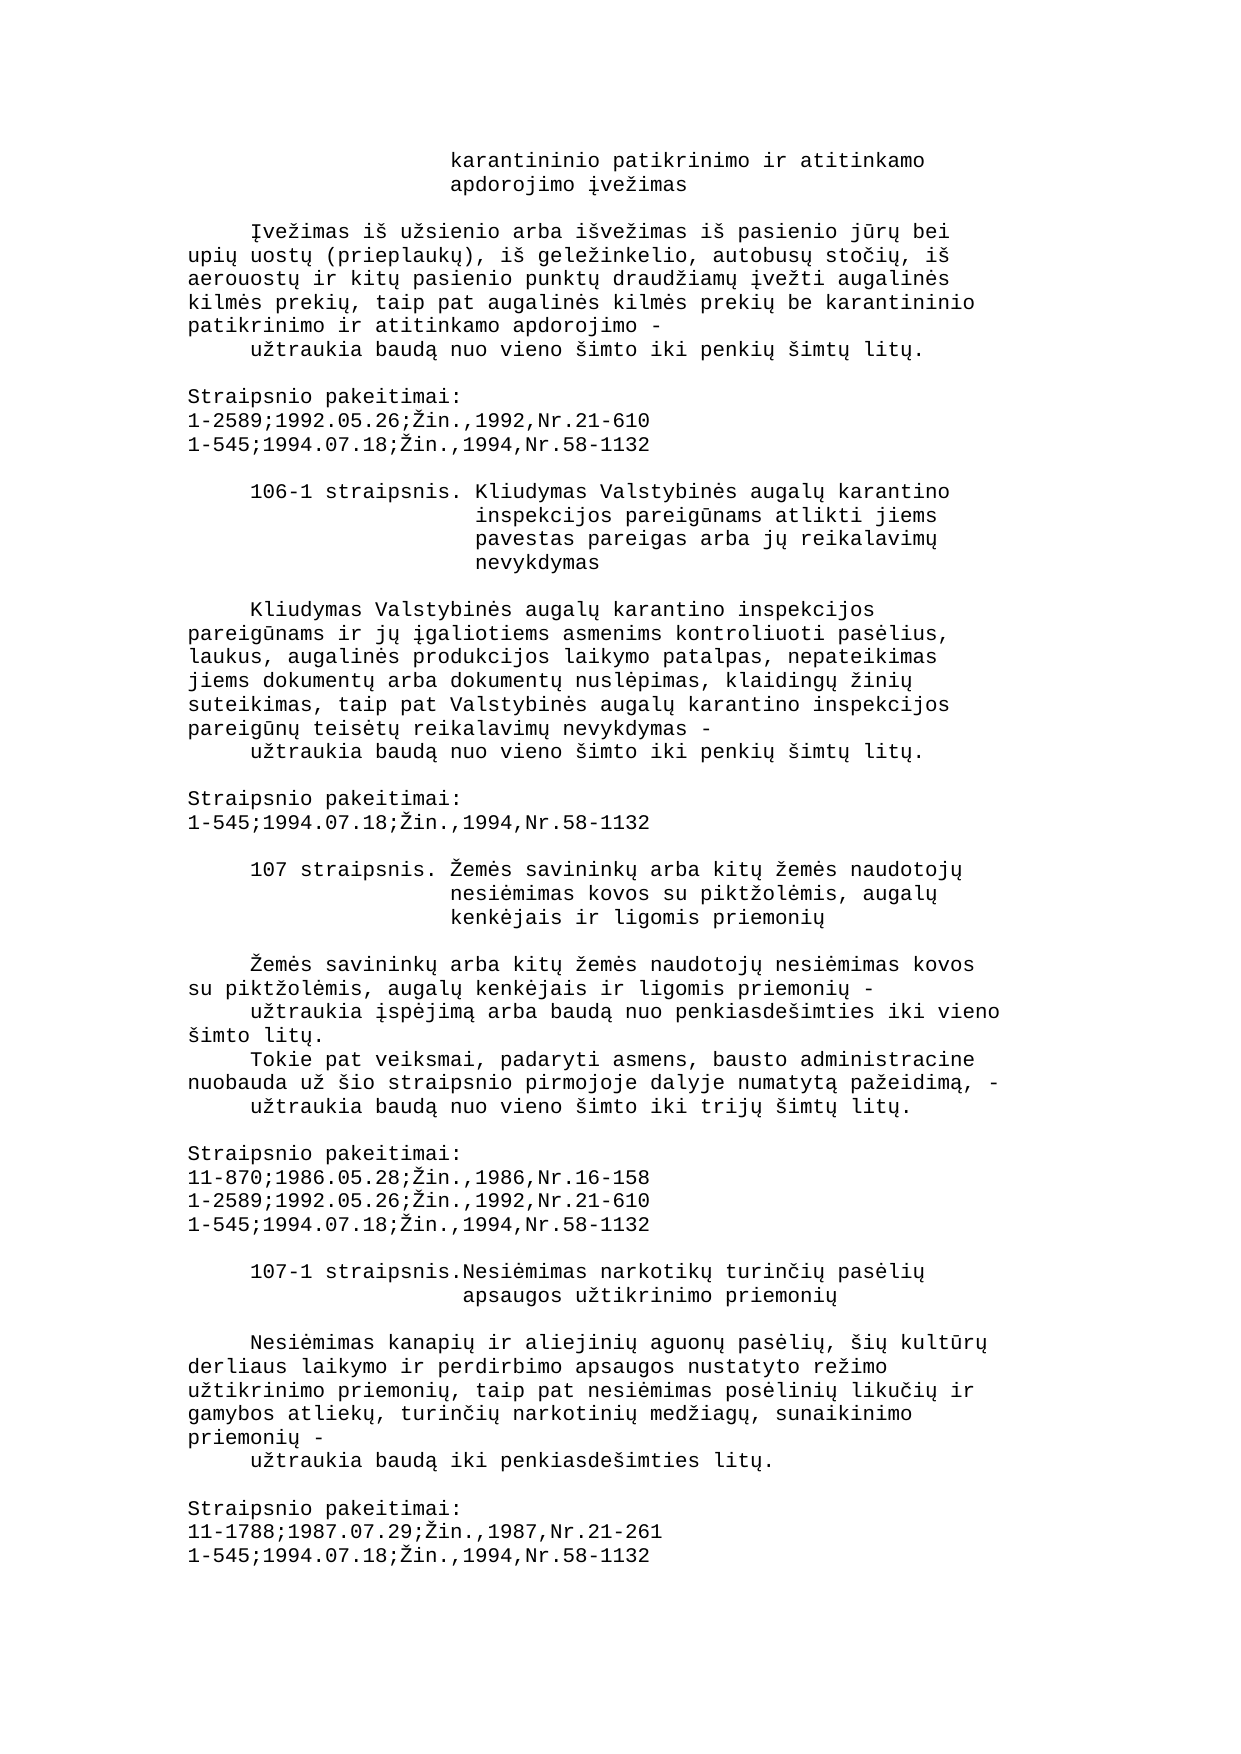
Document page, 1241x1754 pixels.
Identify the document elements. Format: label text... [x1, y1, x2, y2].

text Straipsnio pakeitimai: [187, 1143, 1053, 1167]
text užtraukia baudą iki penkiasdešimties litų. [187, 1451, 1053, 1474]
text jiems dokumentų arba dokumentų nuslėpimas, klaidingų žinių [187, 670, 1053, 694]
text nuobauda už šio straipsnio pirmojoje dalyje numatytą pažeidimą, - [187, 1072, 1053, 1096]
text nesiėmimas kovos su piktžolėmis, augalų [187, 883, 1053, 907]
text užtraukia baudą nuo vieno šimto iki trijų šimtų litų. [187, 1096, 1053, 1119]
text 107-1 straipsnis.Nesiėmimas narkotikų turinčių pasėlių [187, 1261, 1053, 1285]
text 1-2589;1992.05.26;Žin.,1992,Nr.21-610 [187, 1190, 1053, 1214]
text 1-545;1994.07.18;Žin.,1994,Nr.58-1132 [187, 434, 1053, 457]
text Tokie pat veiksmai, padaryti asmens, bausto administracine [187, 1048, 1053, 1072]
text 1-545;1994.07.18;Žin.,1994,Nr.58-1132 [187, 1214, 1053, 1238]
text priemonių - [187, 1427, 1053, 1451]
text Žemės savininkų arba kitų žemės naudotojų nesiėmimas kovos [187, 954, 1053, 978]
text patikrinimo ir atitinkamo apdorojimo - [187, 316, 1053, 339]
text 106-1 straipsnis. Kliudymas Valstybinės augalų karantino [187, 481, 1053, 505]
text apdorojimo įvežimas [187, 174, 1053, 197]
text 1-2589;1992.05.26;Žin.,1992,Nr.21-610 [187, 410, 1053, 434]
text kenkėjais ir ligomis priemonių [187, 907, 1053, 930]
text Straipsnio pakeitimai: [187, 1498, 1053, 1521]
text 11-1788;1987.07.29;Žin.,1987,Nr.21-261 [187, 1521, 1053, 1545]
text Kliudymas Valstybinės augalų karantino inspekcijos [187, 599, 1053, 623]
text apsaugos užtikrinimo priemonių [187, 1285, 1053, 1309]
text užtikrinimo priemonių, taip pat nesiėmimas posėlinių likučių ir [187, 1379, 1053, 1403]
text Straipsnio pakeitimai: [187, 788, 1053, 812]
text kilmės prekių, taip pat augalinės kilmės prekių be karantininio [187, 292, 1053, 316]
text pavestas pareigas arba jų reikalavimų [187, 528, 1053, 552]
text aerouostų ir kitų pasienio punktų draudžiamų įvežti augalinės [187, 268, 1053, 292]
text 1-545;1994.07.18;Žin.,1994,Nr.58-1132 [187, 1545, 1053, 1569]
text gamybos atliekų, turinčių narkotinių medžiagų, sunaikinimo [187, 1403, 1053, 1427]
text pareigūnams ir jų įgaliotiems asmenims kontroliuoti pasėlius, [187, 623, 1053, 647]
text inspekcijos pareigūnams atlikti jiems [187, 505, 1053, 528]
text užtraukia baudą nuo vieno šimto iki penkių šimtų litų. [187, 339, 1053, 363]
text suteikimas, taip pat Valstybinės augalų karantino inspekcijos [187, 694, 1053, 717]
text Įvežimas iš užsienio arba išvežimas iš pasienio jūrų bei [187, 221, 1053, 244]
text upių uostų (prieplaukų), iš geležinkelio, autobusų stočių, iš [187, 244, 1053, 268]
text laukus, augalinės produkcijos laikymo patalpas, nepateikimas [187, 647, 1053, 670]
text pareigūnų teisėtų reikalavimų nevykdymas - [187, 717, 1053, 741]
text Straipsnio pakeitimai: [187, 386, 1053, 410]
text Nesiėmimas kanapių ir aliejinių aguonų pasėlių, šių kultūrų [187, 1332, 1053, 1356]
text nevykdymas [187, 552, 1053, 576]
text derliaus laikymo ir perdirbimo apsaugos nustatyto režimo [187, 1356, 1053, 1379]
text užtraukia įspėjimą arba baudą nuo penkiasdešimties iki vieno [187, 1001, 1053, 1025]
text 1-545;1994.07.18;Žin.,1994,Nr.58-1132 [187, 812, 1053, 836]
text šimto litų. [187, 1025, 1053, 1048]
text 107 straipsnis. Žemės savininkų arba kitų žemės naudotojų [187, 859, 1053, 883]
text 11-870;1986.05.28;Žin.,1986,Nr.16-158 [187, 1167, 1053, 1190]
text su piktžolėmis, augalų kenkėjais ir ligomis priemonių - [187, 978, 1053, 1001]
text užtraukia baudą nuo vieno šimto iki penkių šimtų litų. [187, 741, 1053, 765]
text karantininio patikrinimo ir atitinkamo [187, 150, 1053, 174]
